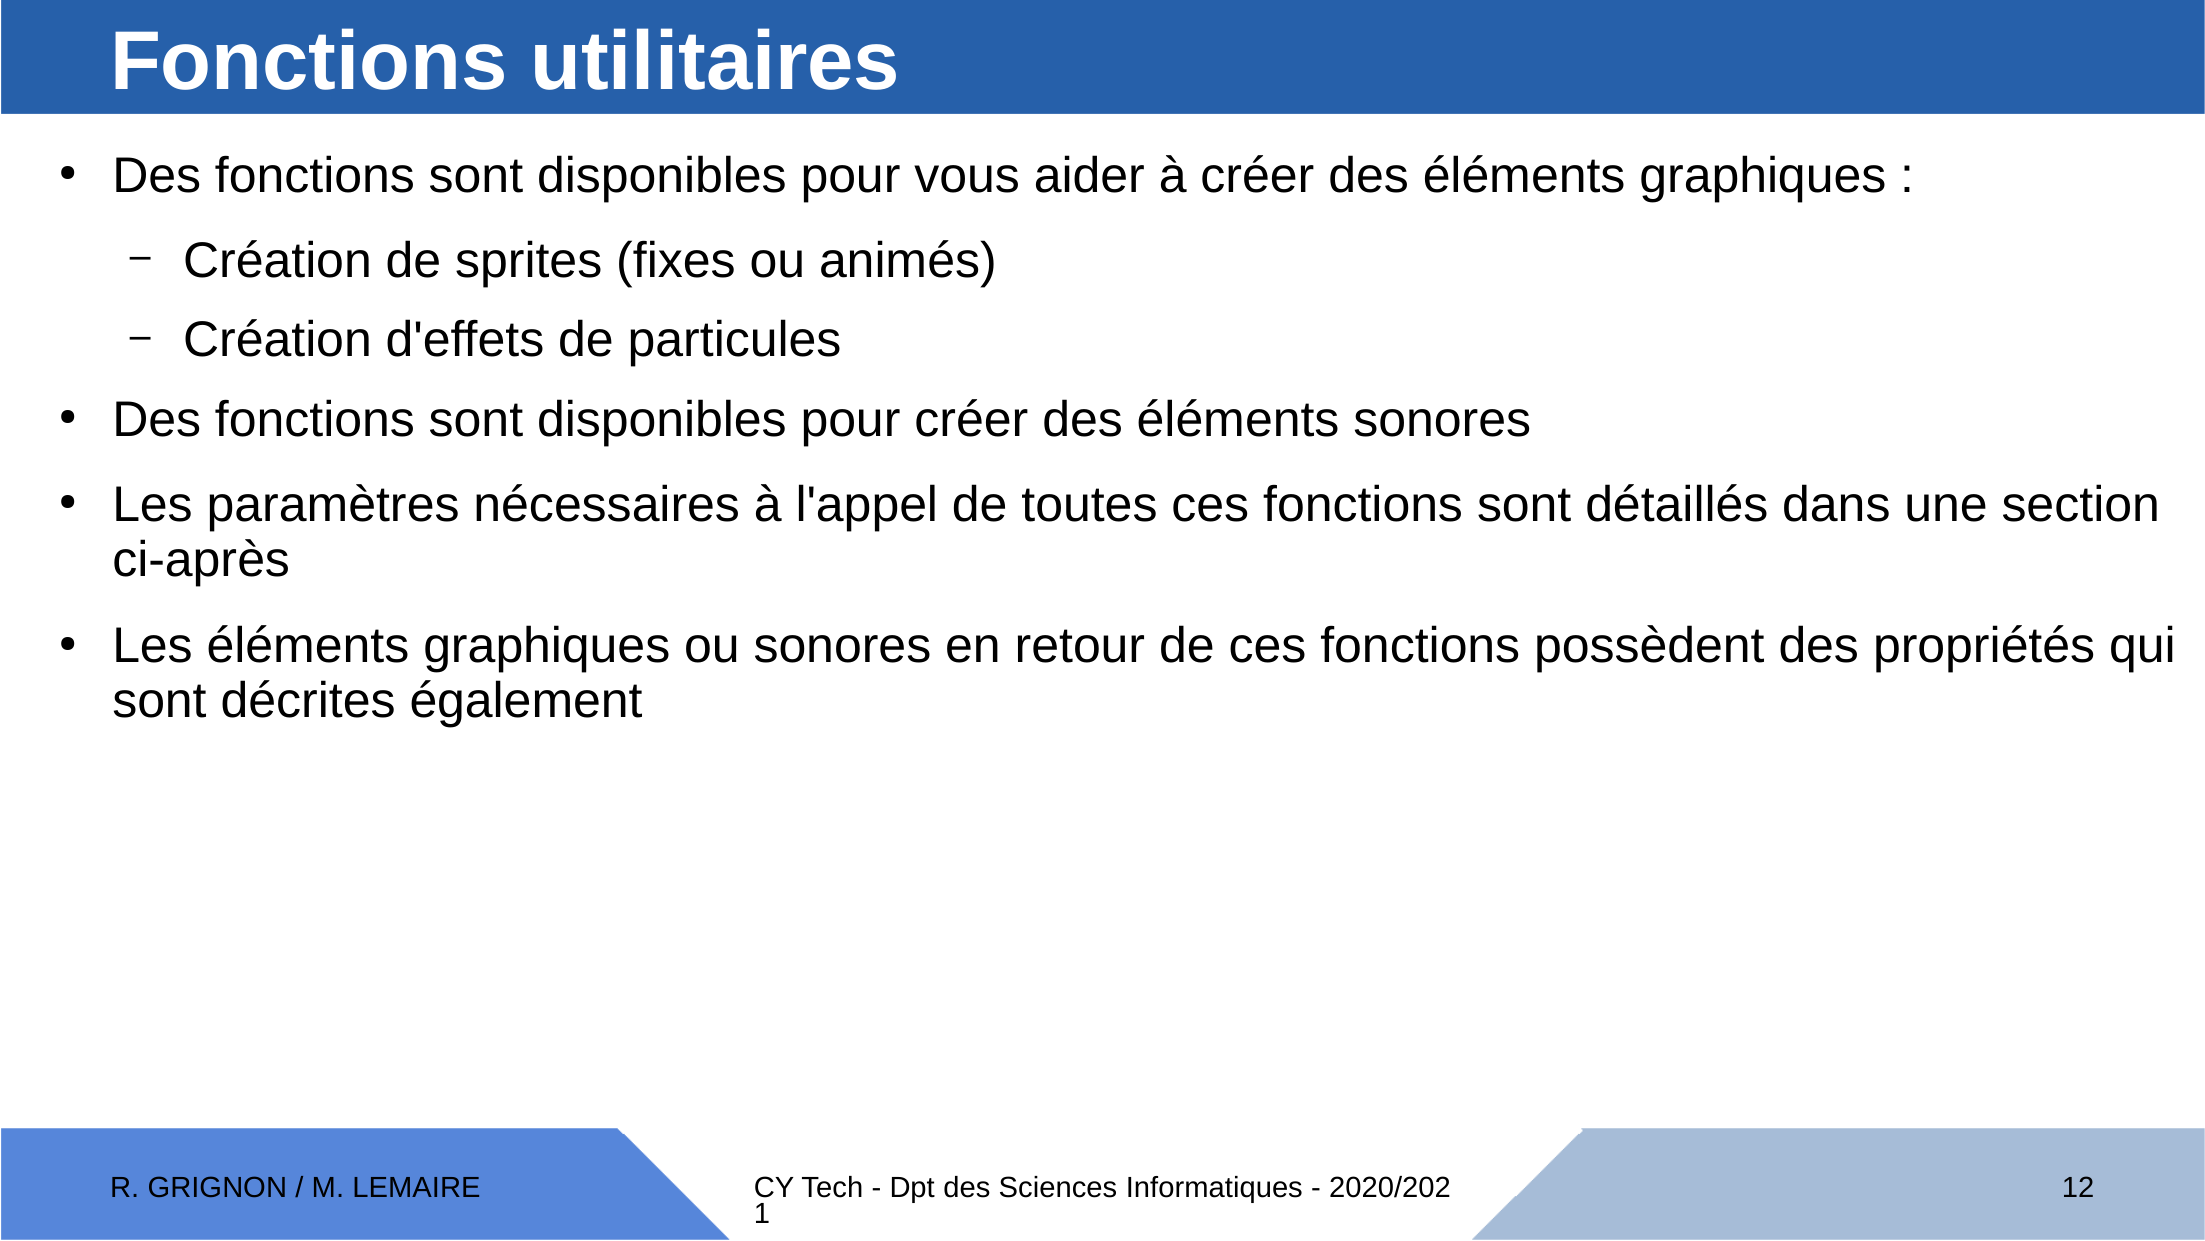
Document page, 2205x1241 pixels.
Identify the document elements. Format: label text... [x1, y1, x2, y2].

list Des fonctions sont disponibles pour vous aider à créer des éléments graphiques : Création de sprites (fixes ou animés) Création d'effets de particules Des fonctions sont disponibles pour créer des éléments sonores Les paramètres nécessaires à l'appel de toutes ces fonctions sont détaillés dans une section ci-après Les éléments graphiques ou sonores en retour de ces fonctions possèdent des propriétés qui sont décrites également [41, 217, 2191, 1087]
picture [0, 0, 2205, 1241]
title Fonctions utilitaires [110, 49, 2095, 217]
